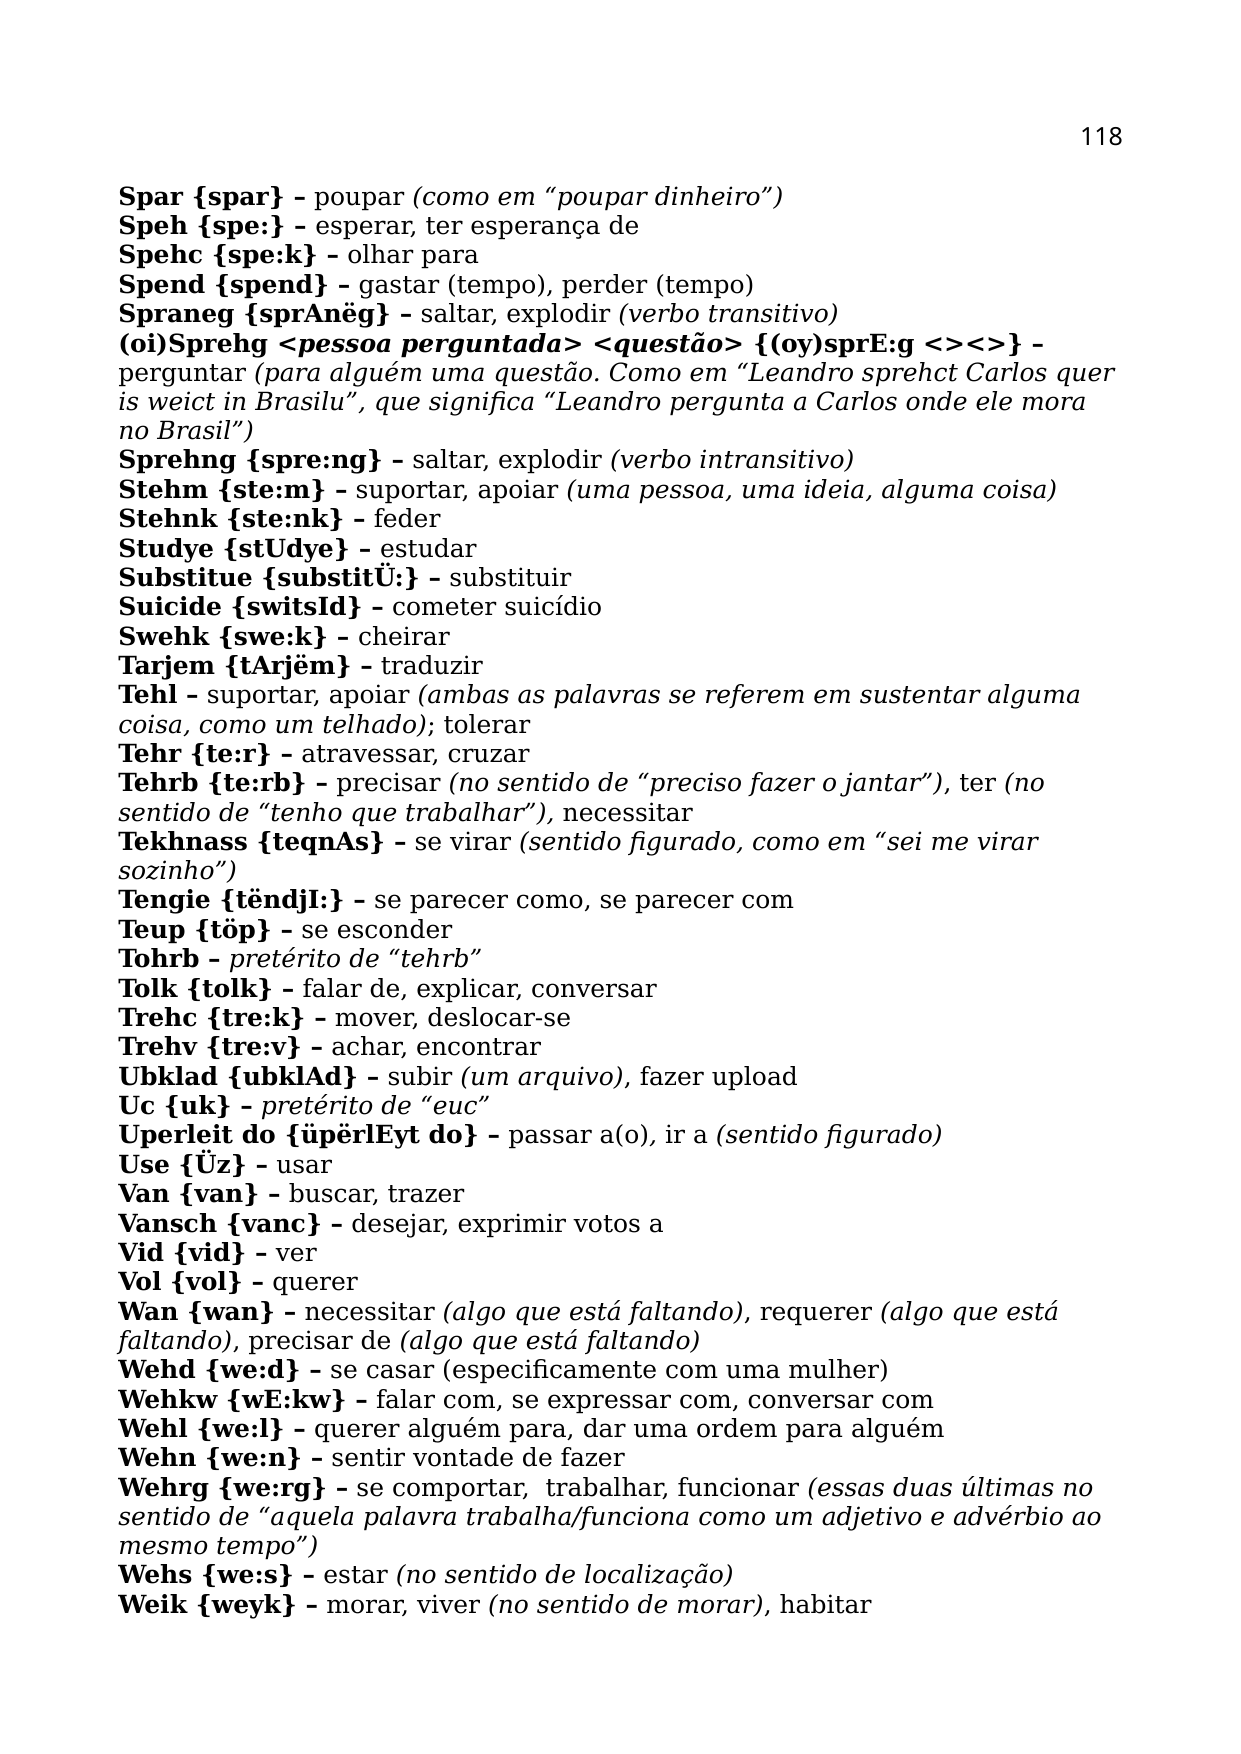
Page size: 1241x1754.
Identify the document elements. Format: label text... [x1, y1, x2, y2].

text Sprehng {spre:ng} – saltar, explodir (verbo intransitivo) [118, 445, 1123, 475]
text Wehl {we:l} – querer alguém para, dar uma ordem para alguém [118, 1414, 1123, 1443]
text Tekhnass {teqnAs} – se virar (sentido figurado, como em “sei me virar sozinho”) [118, 827, 1123, 885]
text Trehc {tre:k} – mover, deslocar-se [118, 1003, 1123, 1032]
text Tolk {tolk} – falar de, explicar, conversar [118, 973, 1123, 1003]
text Trehv {tre:v} – achar, encontrar [118, 1032, 1123, 1062]
text Use {Üz} – usar [118, 1150, 1123, 1179]
text Tohrb – pretérito de “tehrb” [118, 944, 1123, 973]
text Tehr {te:r} – atravessar, cruzar [118, 739, 1123, 768]
text Wehd {we:d} – se casar (especificamente com uma mulher) [118, 1355, 1123, 1384]
text Tehl – suportar, apoiar (ambas as palavras se referem em sustentar alguma coisa, como um telhado); tolerar [118, 680, 1123, 739]
text Wan {wan} – necessitar (algo que está faltando), requerer (algo que está faltando), precisar de (algo que está faltando) [118, 1297, 1123, 1355]
text Uc {uk} – pretérito de “euc” [118, 1091, 1123, 1120]
text (oi)Sprehg <pessoa perguntada> <questão> {(oy)sprE:g <><>} – perguntar (para alguém uma questão. Como em “Leandro sprehct Carlos quer is weict in Brasilu”, que significa “Leandro pergunta a Carlos onde ele mora no Brasil”) [118, 328, 1123, 445]
text Tehrb {te:rb} – precisar (no sentido de “preciso fazer o jantar”), ter (no sentido de “tenho que trabalhar”), necessitar [118, 768, 1123, 827]
text Ubklad {ubklAd} – subir (um arquivo), fazer upload [118, 1062, 1123, 1091]
text Spehc {spe:k} – olhar para [118, 240, 1123, 270]
text Weik {weyk} – morar, viver (no sentido de morar), habitar [118, 1590, 1123, 1619]
text Wehn {we:n} – sentir vontade de fazer [118, 1443, 1123, 1473]
text Wehkw {wE:kw} – falar com, se expressar com, conversar com [118, 1384, 1123, 1414]
text Substitue {substitÜ:} – substituir [118, 563, 1123, 592]
text Teup {töp} – se esconder [118, 915, 1123, 944]
text Vansch {vanc} – desejar, exprimir votos a [118, 1208, 1123, 1238]
text Spraneg {sprAnëg} – saltar, explodir (verbo transitivo) [118, 299, 1123, 328]
text Vol {vol} – querer [118, 1267, 1123, 1297]
text Swehk {swe:k} – cheirar [118, 622, 1123, 651]
text Tengie {tëndjI:} – se parecer como, se parecer com [118, 885, 1123, 915]
text Tarjem {tArjëm} – traduzir [118, 651, 1123, 680]
text Studye {stUdye} – estudar [118, 533, 1123, 563]
text Wehs {we:s} – estar (no sentido de localização) [118, 1560, 1123, 1590]
text Speh {spe:} – esperar, ter esperança de [118, 211, 1123, 240]
text Stehnk {ste:nk} – feder [118, 504, 1123, 533]
text Spend {spend} – gastar (tempo), perder (tempo) [118, 270, 1123, 299]
text Suicide {switsId} – cometer suicídio [118, 592, 1123, 622]
text Van {van} – buscar, trazer [118, 1179, 1123, 1208]
text Spar {spar} – poupar (como em “poupar dinheiro”) [118, 182, 1123, 211]
text Stehm {ste:m} – suportar, apoiar (uma pessoa, uma ideia, alguma coisa) [118, 475, 1123, 504]
text Vid {vid} – ver [118, 1238, 1123, 1267]
text Uperleit do {üpërlEyt do} – passar a(o), ir a (sentido figurado) [118, 1120, 1123, 1150]
text Wehrg {we:rg} – se comportar, trabalhar, funcionar (essas duas últimas no sentido de “aquela palavra trabalha/funciona como um adjetivo e advérbio ao mesmo tempo”) [118, 1473, 1123, 1560]
